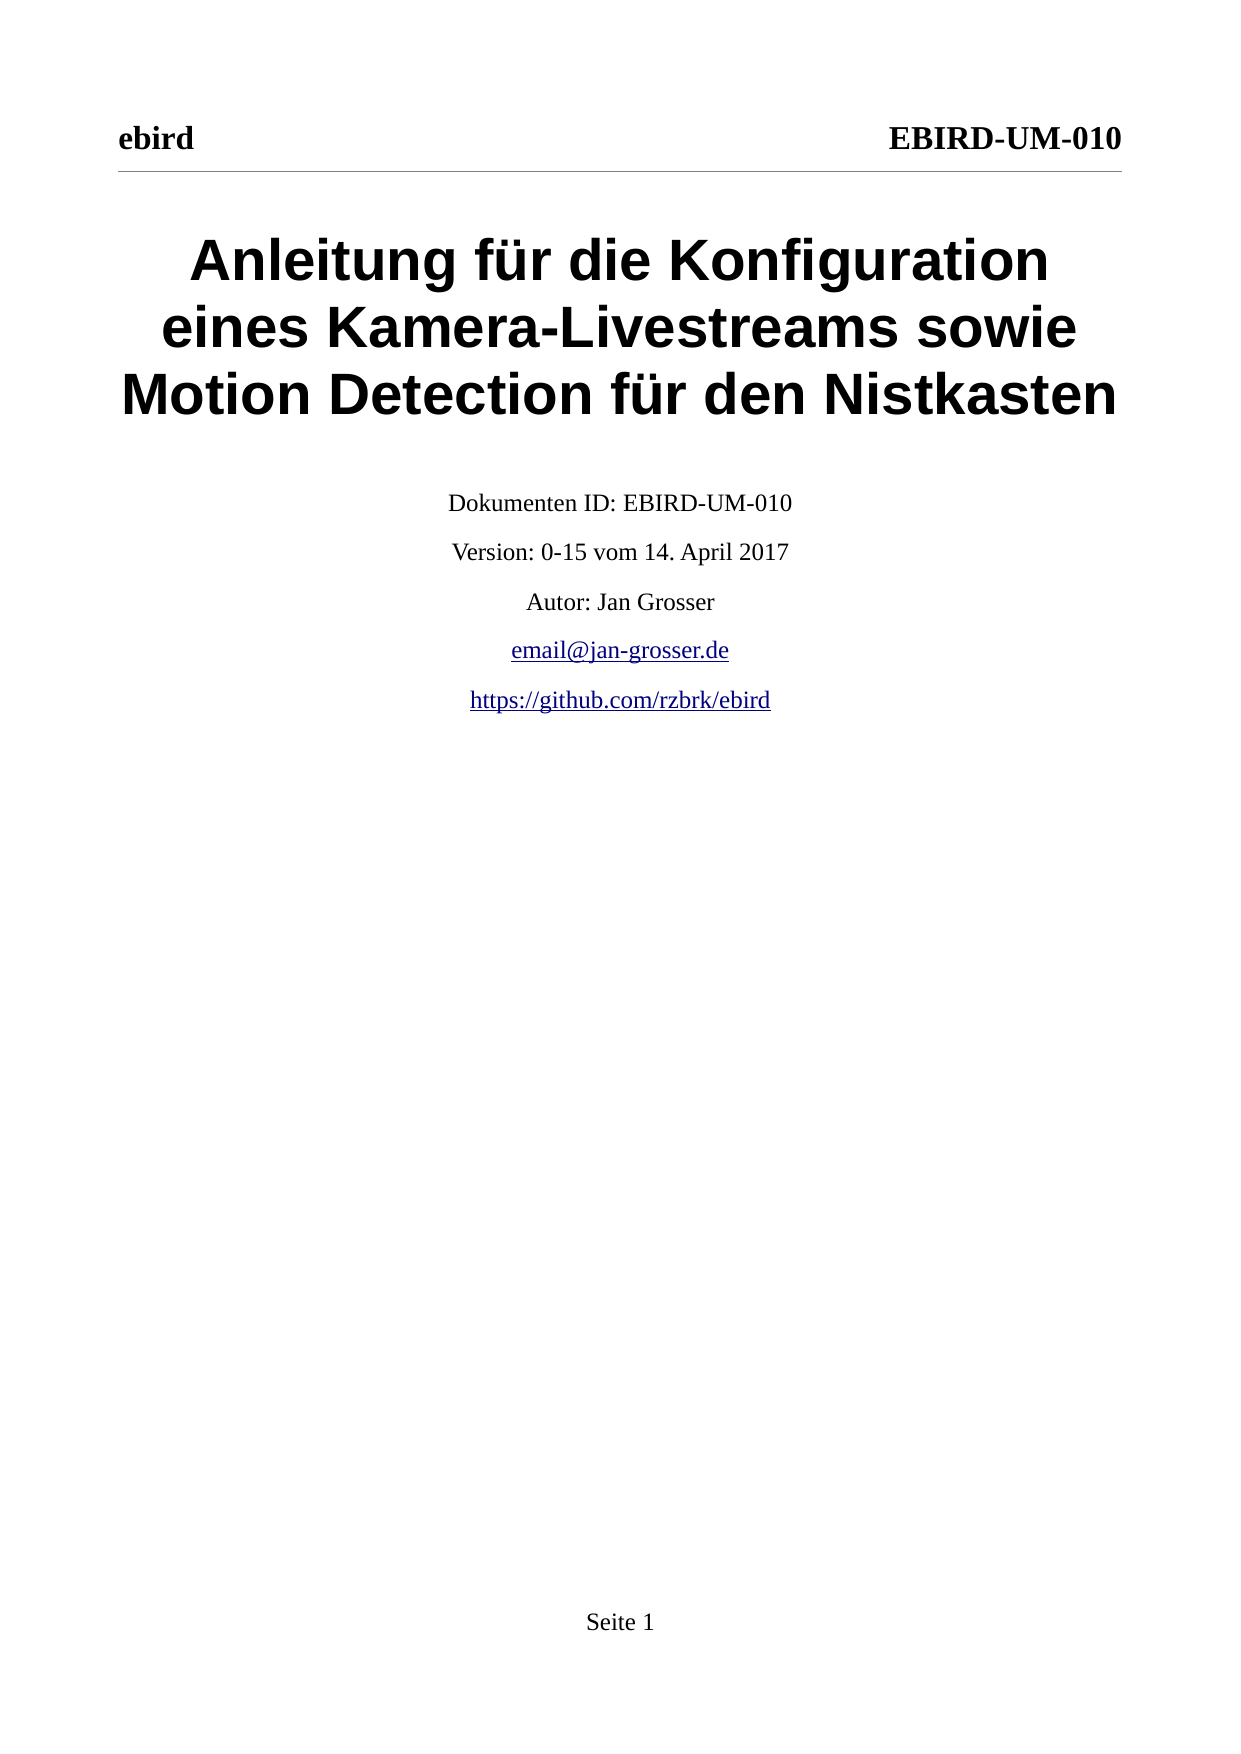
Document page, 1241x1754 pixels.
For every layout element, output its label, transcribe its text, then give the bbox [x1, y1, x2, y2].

text Autor: Jan Grosser [118, 587, 1122, 615]
text email@jan-grosser.de [118, 636, 1122, 664]
text Version: 0-15 vom 14. April 2017 [118, 537, 1122, 566]
text Dokumenten ID: EBIRD-UM-010 [118, 488, 1122, 517]
title Anleitung für die Konfiguration eines Kamera-Livestreams sowie Motion Detection für den Nistkasten [118, 226, 1122, 427]
text https://github.com/rzbrk/ebird [118, 685, 1122, 713]
